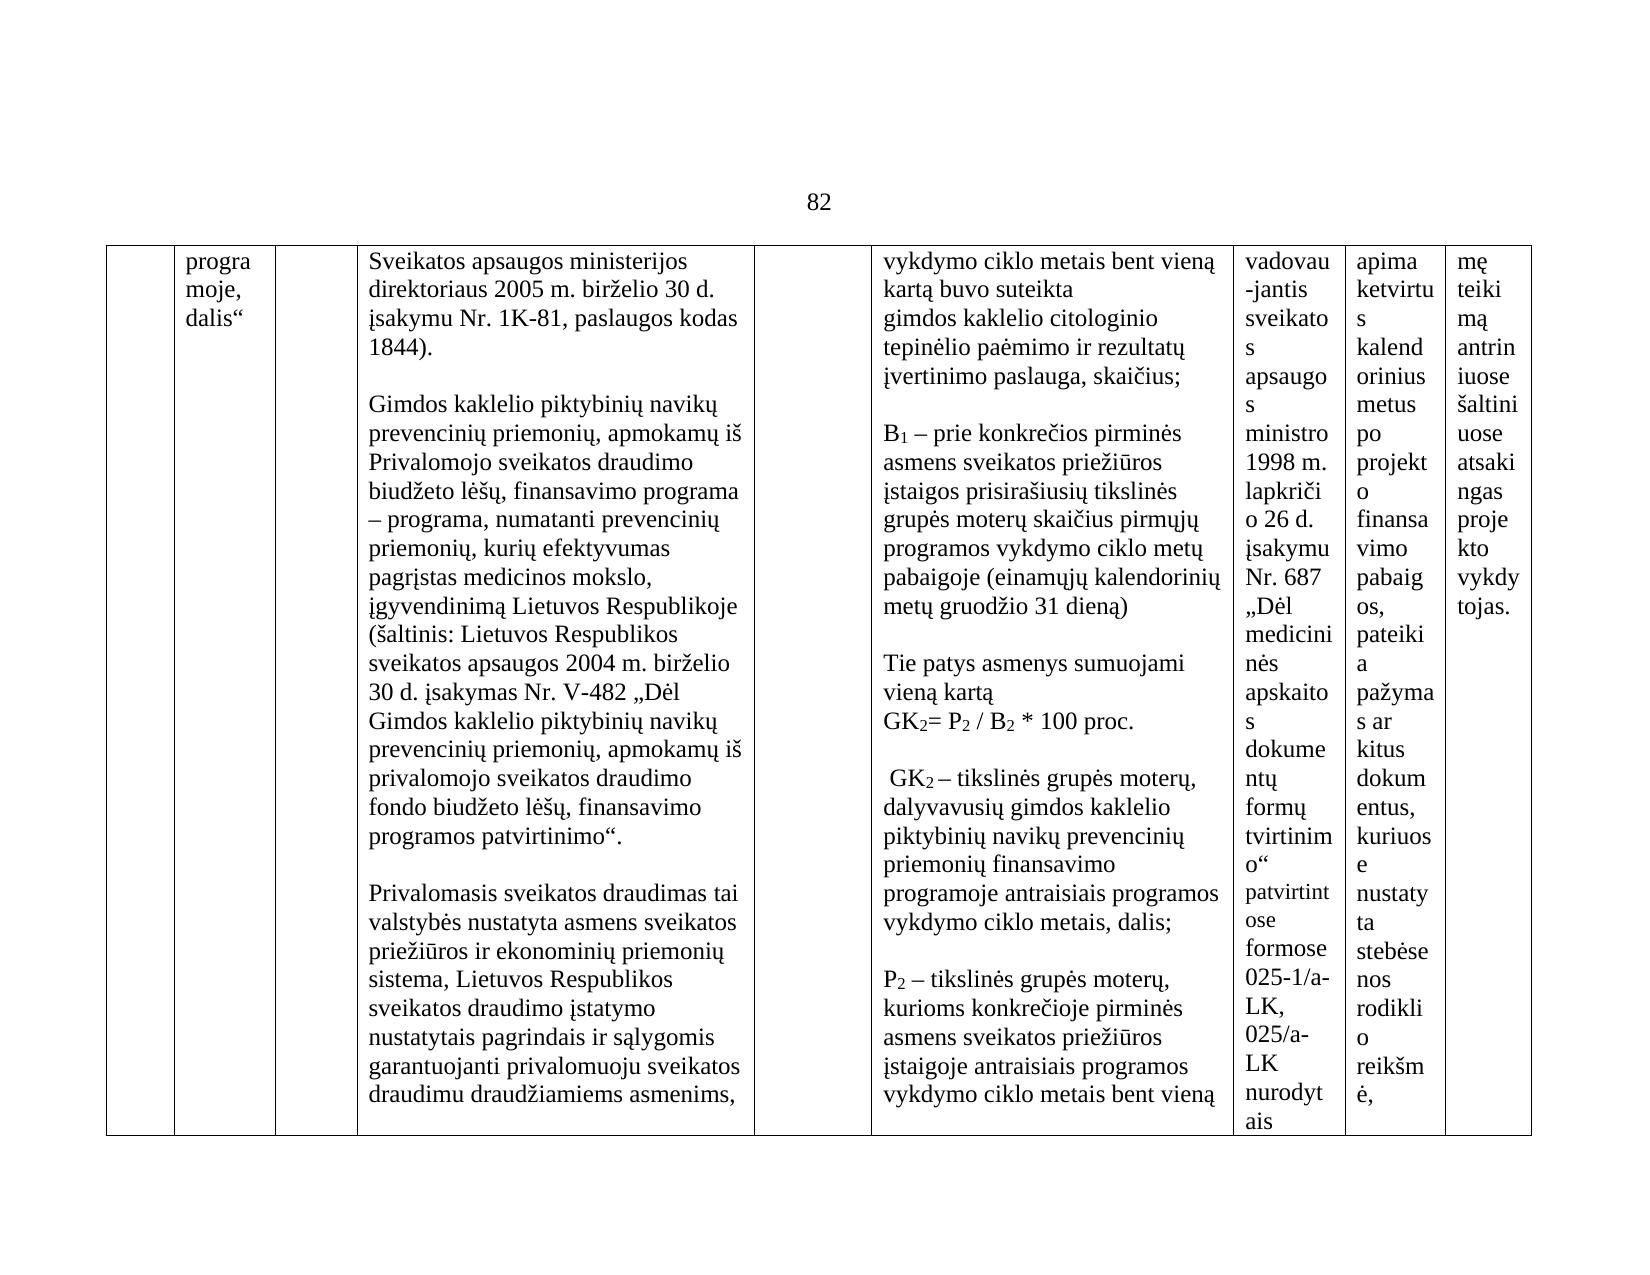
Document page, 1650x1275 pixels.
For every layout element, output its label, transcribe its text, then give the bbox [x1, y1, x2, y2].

table_cell Sveikatos apsaugos ministerijos direktoriaus 2005 m. birželio 30 d. įsakymu Nr. 1K-81, paslaugos kodas 1844). Gimdos kaklelio piktybinių navikų prevencinių priemonių, apmokamų iš Privalomojo sveikatos draudimo biudžeto lėšų, finansavimo programa – programa, numatanti prevencinių priemonių, kurių efektyvumas pagrįstas medicinos mokslo, įgyvendinimą Lietuvos Respublikoje (šaltinis: Lietuvos Respublikos sveikatos apsaugos 2004 m. birželio 30 d. įsakymas Nr. V-482 „Dėl Gimdos kaklelio piktybinių navikų prevencinių priemonių, apmokamų iš privalomojo sveikatos draudimo fondo biudžeto lėšų, finansavimo programos patvirtinimo“. Privalomasis sveikatos draudimas tai valstybės nustatyta asmens sveikatos priežiūros ir ekonominių priemonių sistema, Lietuvos Respublikos sveikatos draudimo įstatymo nustatytais pagrindais ir sąlygomis garantuojanti privalomuoju sveikatos draudimu draudžiamiems asmenims, [358, 246, 754, 1134]
table_cell vykdymo ciklo metais bent vieną kartą buvo suteikta gimdos kaklelio citologinio tepinėlio paėmimo ir rezultatų įvertinimo paslauga, skaičius; B1 – prie konkrečios pirminės asmens sveikatos priežiūros įstaigos prisirašiusių tikslinės grupės moterų skaičius pirmųjų programos vykdymo ciklo metų pabaigoje (einamųjų kalendorinių metų gruodžio 31 dieną) Tie patys asmenys sumuojami vieną kartą GK2= P2 / B2 * 100 proc. GK2 – tikslinės grupės moterų, dalyvavusių gimdos kaklelio piktybinių navikų prevencinių priemonių finansavimo programoje antraisiais programos vykdymo ciklo metais, dalis; P2 – tikslinės grupės moterų, kurioms konkrečioje pirminės asmens sveikatos priežiūros įstaigoje antraisiais programos vykdymo ciklo metais bent vieną [872, 246, 1233, 1134]
table_cell vadovau-jantis sveikatos apsaugos ministro 1998 m. lapkričio 26 d. įsakymu Nr. 687 „Dėl medicininės apskaitos dokumentų formų tvirtinimo“ patvirtintose formose 025-1/a-LK, 025/a-LK nurodytais [1234, 246, 1345, 1134]
table_cell [107, 246, 174, 1134]
table_cell mę teikimą antriniuose šaltiniuose atsakingas projekto vykdytojas. [1446, 246, 1531, 1134]
table_cell [755, 246, 871, 1134]
table_cell programoje, dalis“ [175, 246, 275, 1134]
table_cell apima ketvirtus kalendorinius metus po projekto finansavimo pabaigos, pateikia pažymas ar kitus dokumentus, kuriuose nustatyta stebėsenos rodiklio reikšmė, [1346, 246, 1445, 1134]
table_cell [276, 246, 357, 1134]
